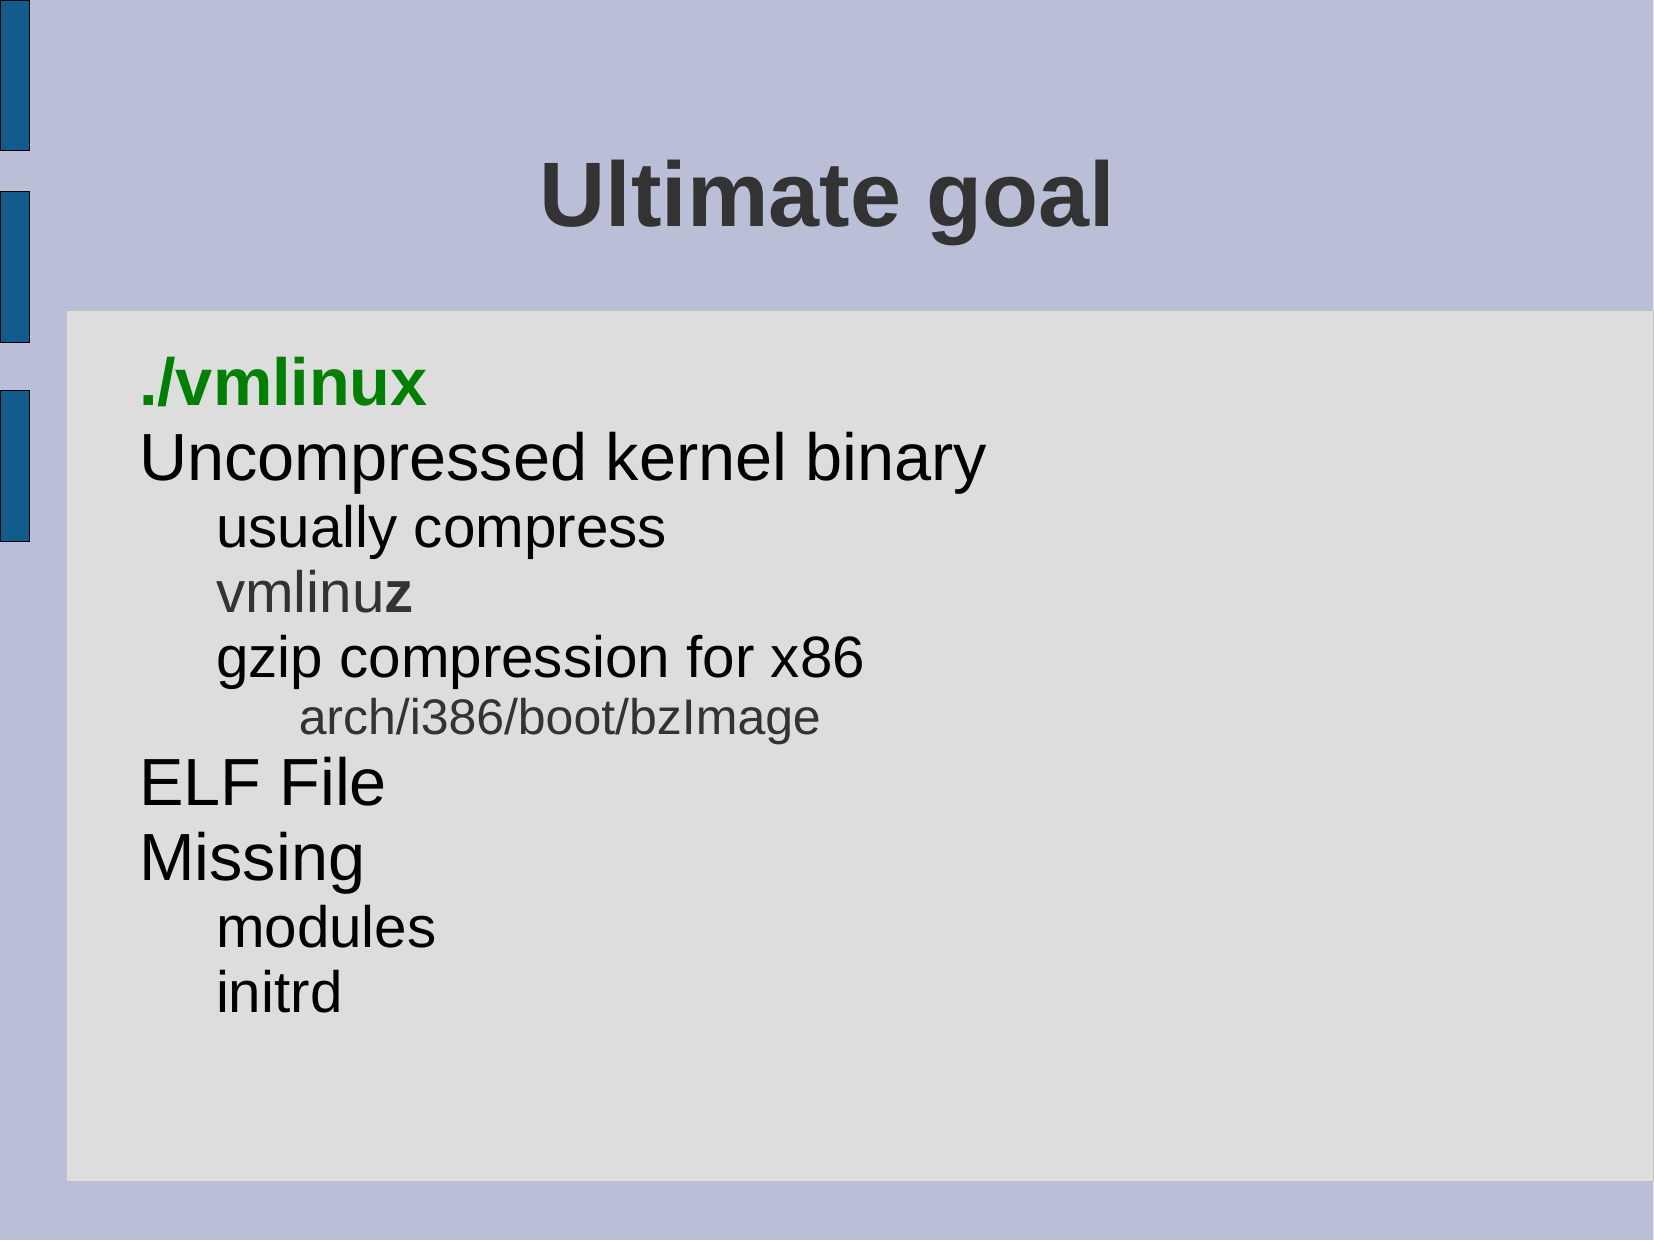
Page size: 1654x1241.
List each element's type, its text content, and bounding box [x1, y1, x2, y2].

list ./vmlinux Uncompressed kernel binary usually compress vmlinuz gzip compression for x86 arch/i386/boot/bzImage ELF File Missing modules initrd [121, 344, 1534, 1112]
title Ultimate goal [121, 98, 1534, 291]
